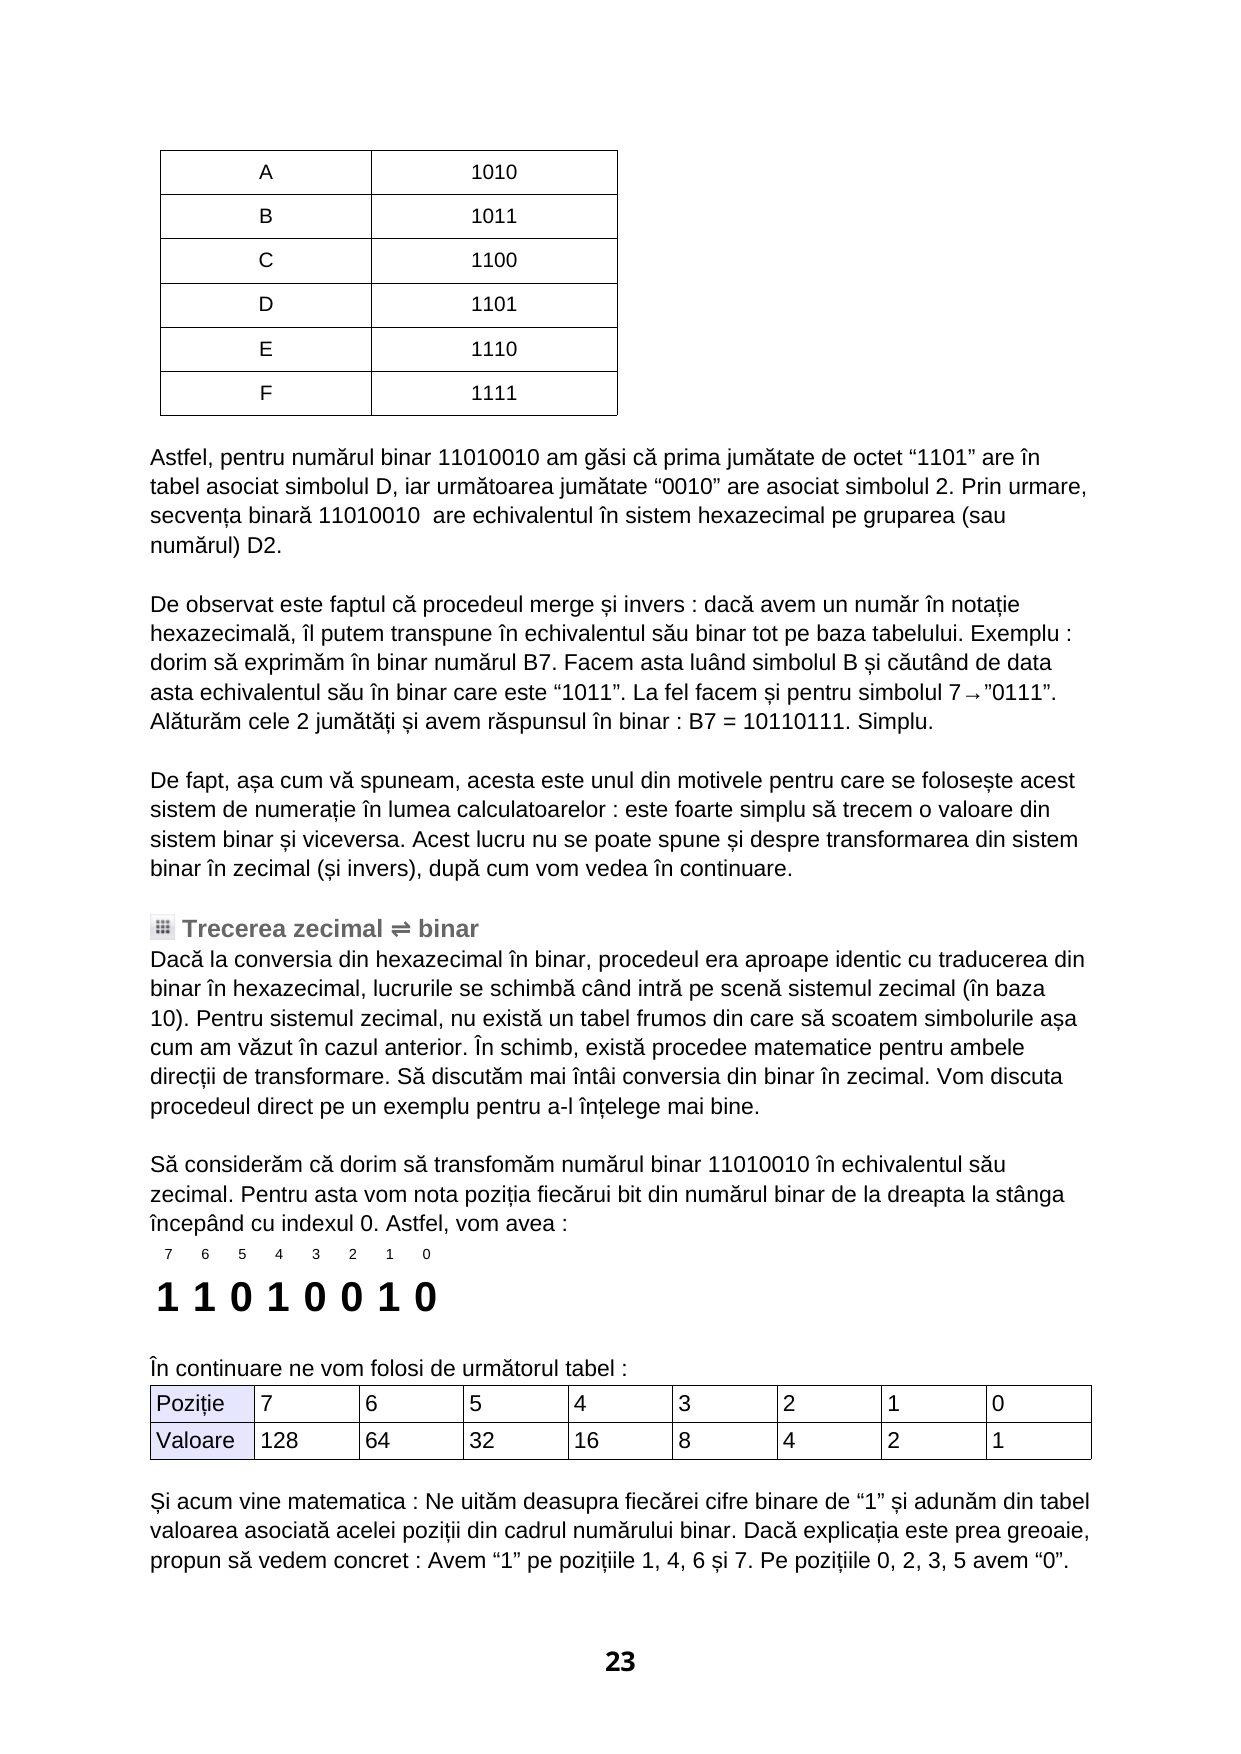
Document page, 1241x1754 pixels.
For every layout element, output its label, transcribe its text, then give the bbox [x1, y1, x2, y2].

table_cell 1011 [372, 195, 617, 238]
table_header 7 [150, 1240, 187, 1268]
text Trecerea zecimal ⇌ binar [150, 914, 1091, 942]
text În continuare ne vom folosi de următorul tabel : [150, 1355, 1091, 1381]
table_cell 0 [298, 1268, 334, 1326]
table_header 5 [224, 1240, 261, 1268]
table_cell 1010 [372, 151, 617, 194]
table_cell F [161, 372, 371, 415]
table_cell 128 [255, 1423, 359, 1459]
table_cell B [161, 195, 371, 238]
table_header 1 [882, 1386, 986, 1422]
table_cell E [161, 328, 371, 371]
table_cell 2 [882, 1423, 986, 1459]
table_header 7 [255, 1386, 359, 1422]
table_header 6 [187, 1240, 224, 1268]
table_header 0 [408, 1240, 445, 1268]
table_cell 1 [187, 1268, 224, 1326]
table_cell A [161, 151, 371, 194]
picture [150, 914, 175, 940]
table_cell 1 [987, 1423, 1091, 1459]
table_cell 1 [150, 1268, 187, 1326]
table_header 2 [778, 1386, 881, 1422]
table_header 5 [464, 1386, 568, 1422]
table_header 4 [569, 1386, 672, 1422]
table_header Poziție [151, 1386, 254, 1422]
text Să considerăm că dorim să transfomăm numărul binar 11010010 în echivalentul său zecimal. Pentru asta vom nota poziția fiecărui bit din numărul binar de la dreapta la stânga începând cu indexul 0. Astfel, vom avea : [150, 1152, 1091, 1237]
table_header 4 [261, 1240, 297, 1268]
text Și acum vine matematica : Ne uităm deasupra fiecărei cifre binare de “1” și adunăm din tabel valoarea asociată acelei poziții din cadrul numărului binar. Dacă explicația este prea greoaie, propun să vedem concret : Avem “1” pe pozițiile 1, 4, 6 și 7. Pe pozițiile 0, 2, 3, 5 avem “0”. [150, 1489, 1091, 1573]
table_cell 1 [261, 1268, 297, 1326]
table_cell 32 [464, 1423, 568, 1459]
table_cell 0 [408, 1268, 445, 1326]
table_cell 1 [371, 1268, 408, 1326]
table_cell 8 [673, 1423, 777, 1459]
table_header 1 [371, 1240, 408, 1268]
table_header 0 [987, 1386, 1091, 1422]
table_header 6 [360, 1386, 463, 1422]
table_header 3 [298, 1240, 334, 1268]
table_header 3 [673, 1386, 777, 1422]
table_cell C [161, 239, 371, 282]
table_cell 1110 [372, 328, 617, 371]
table_cell 16 [569, 1423, 672, 1459]
table_cell Valoare [151, 1423, 254, 1459]
table_cell 0 [334, 1268, 371, 1326]
table_cell 0 [224, 1268, 261, 1326]
table_header 2 [334, 1240, 371, 1268]
table_cell 64 [360, 1423, 463, 1459]
text Dacă la conversia din hexazecimal în binar, procedeul era aproape identic cu traducerea din binar în hexazecimal, lucrurile se schimbă când intră pe scenă sistemul zecimal (în baza 10). Pentru sistemul zecimal, nu există un tabel frumos din care să scoatem simbolurile așa cum am văzut în cazul anterior. În schimb, există procedee matematice pentru ambele direcții de transformare. Să discutăm mai întâi conversia din binar în zecimal. Vom discuta procedeul direct pe un exemplu pentru a-l înțelege mai bine. [150, 947, 1091, 1119]
table_cell D [161, 284, 371, 327]
text De observat este faptul că procedeul merge și invers : dacă avem un număr în notație hexazecimală, îl putem transpune în echivalentul său binar tot pe baza tabelului. Exemplu : dorim să exprimăm în binar numărul B7. Facem asta luând simbolul B și căutând de data asta echivalentul său în binar care este “1011”. La fel facem și pentru simbolul 7→”0111”. Alăturăm cele 2 jumătăți și avem răspunsul în binar : B7 = 10110111. Simplu. [150, 591, 1091, 734]
table_cell 1100 [372, 239, 617, 282]
table_cell 1111 [372, 372, 617, 415]
text De fapt, așa cum vă spuneam, acesta este unul din motivele pentru care se folosește acest sistem de numerație în lumea calculatoarelor : este foarte simplu să trecem o valoare din sistem binar și viceversa. Acest lucru nu se poate spune și despre transformarea din sistem binar în zecimal (și invers), după cum vom vedea în continuare. [150, 768, 1091, 881]
table_cell 4 [778, 1423, 881, 1459]
table_cell 1101 [372, 284, 617, 327]
text Astfel, pentru numărul binar 11010010 am găsi că prima jumătate de octet “1101” are în tabel asociat simbolul D, iar următoarea jumătate “0010” are asociat simbolul 2. Prin urmare, secvența binară 11010010 are echivalentul în sistem hexazecimal pe gruparea (sau numărul) D2. [150, 444, 1091, 558]
